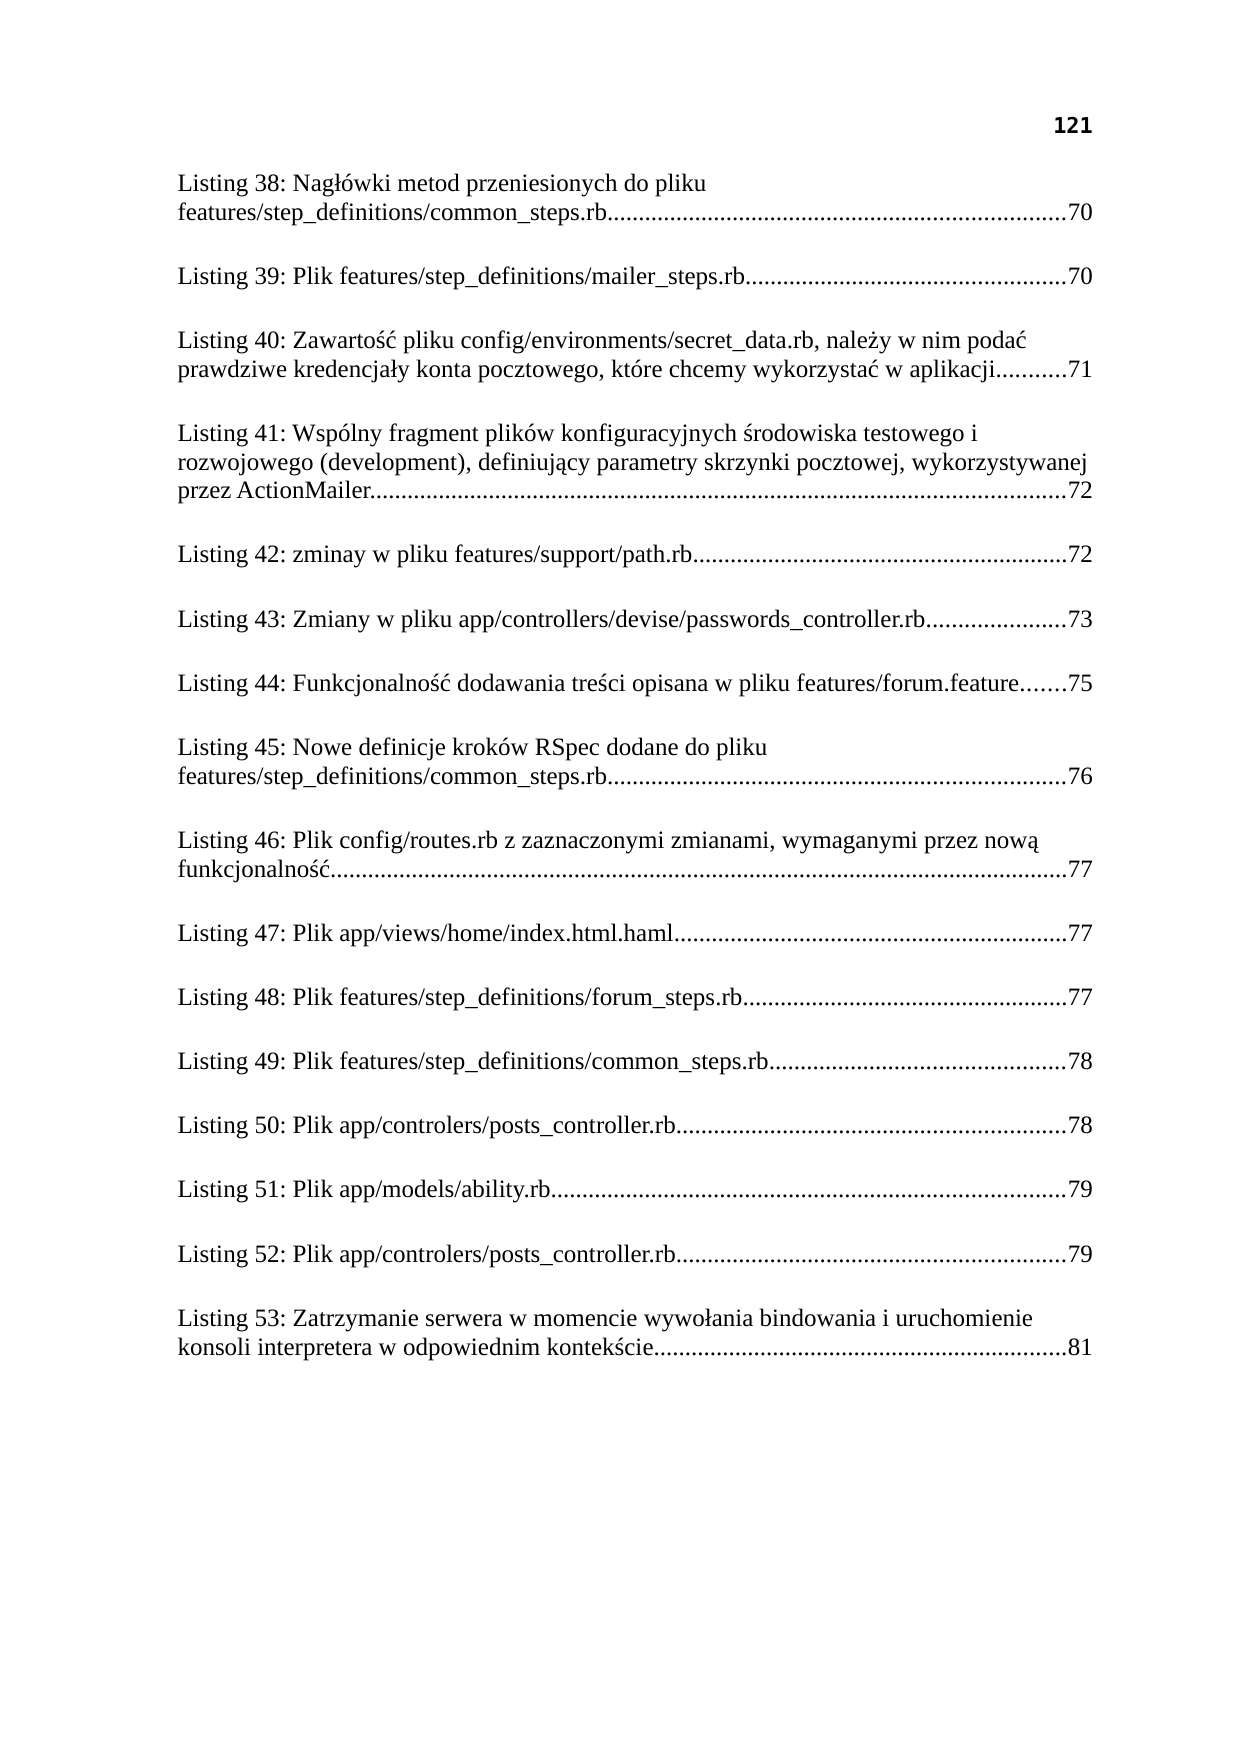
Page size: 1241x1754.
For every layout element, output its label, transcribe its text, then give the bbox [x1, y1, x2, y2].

text Listing 51: Plik app/models/ability.rb 79 [177, 1174, 1093, 1203]
text Listing 41: Wspólny fragment plików konfiguracyjnych środowiska testowego i rozwojowego (development), definiujący parametry skrzynki pocztowej, wykorzystywanej przez ActionMailer. 72 [177, 418, 1093, 504]
text Listing 44: Funkcjonalność dodawania treści opisana w pliku features/forum.feature 75 [177, 668, 1093, 697]
text Listing 52: Plik app/controlers/posts_controller.rb 79 [177, 1239, 1093, 1267]
text Listing 47: Plik app/views/home/index.html.haml 77 [177, 918, 1093, 947]
text Listing 43: Zmiany w pliku app/controllers/devise/passwords_controller.rb 73 [177, 604, 1093, 632]
text Listing 49: Plik features/step_definitions/common_steps.rb 78 [177, 1046, 1093, 1075]
text Listing 45: Nowe definicje kroków RSpec dodane do pliku features/step_definitions/common_steps.rb 76 [177, 732, 1093, 789]
text Listing 38: Nagłówki metod przeniesionych do pliku features/step_definitions/common_steps.rb 70 [177, 168, 1093, 225]
text Listing 39: Plik features/step_definitions/mailer_steps.rb 70 [177, 261, 1093, 289]
text Listing 42: zminay w pliku features/support/path.rb 72 [177, 539, 1093, 568]
text Listing 40: Zawartość pliku config/environments/secret_data.rb, należy w nim podać prawdziwe kredencjały konta pocztowego, które chcemy wykorzystać w aplikacji. 71 [177, 325, 1093, 382]
text Listing 50: Plik app/controlers/posts_controller.rb 78 [177, 1110, 1093, 1139]
text Listing 46: Plik config/routes.rb z zaznaczonymi zmianami, wymaganymi przez nową funkcjonalność. 77 [177, 825, 1093, 882]
text Listing 48: Plik features/step_definitions/forum_steps.rb 77 [177, 982, 1093, 1011]
text Listing 53: Zatrzymanie serwera w momencie wywołania bindowania i uruchomienie konsoli interpretera w odpowiednim kontekście. 81 [177, 1303, 1093, 1360]
